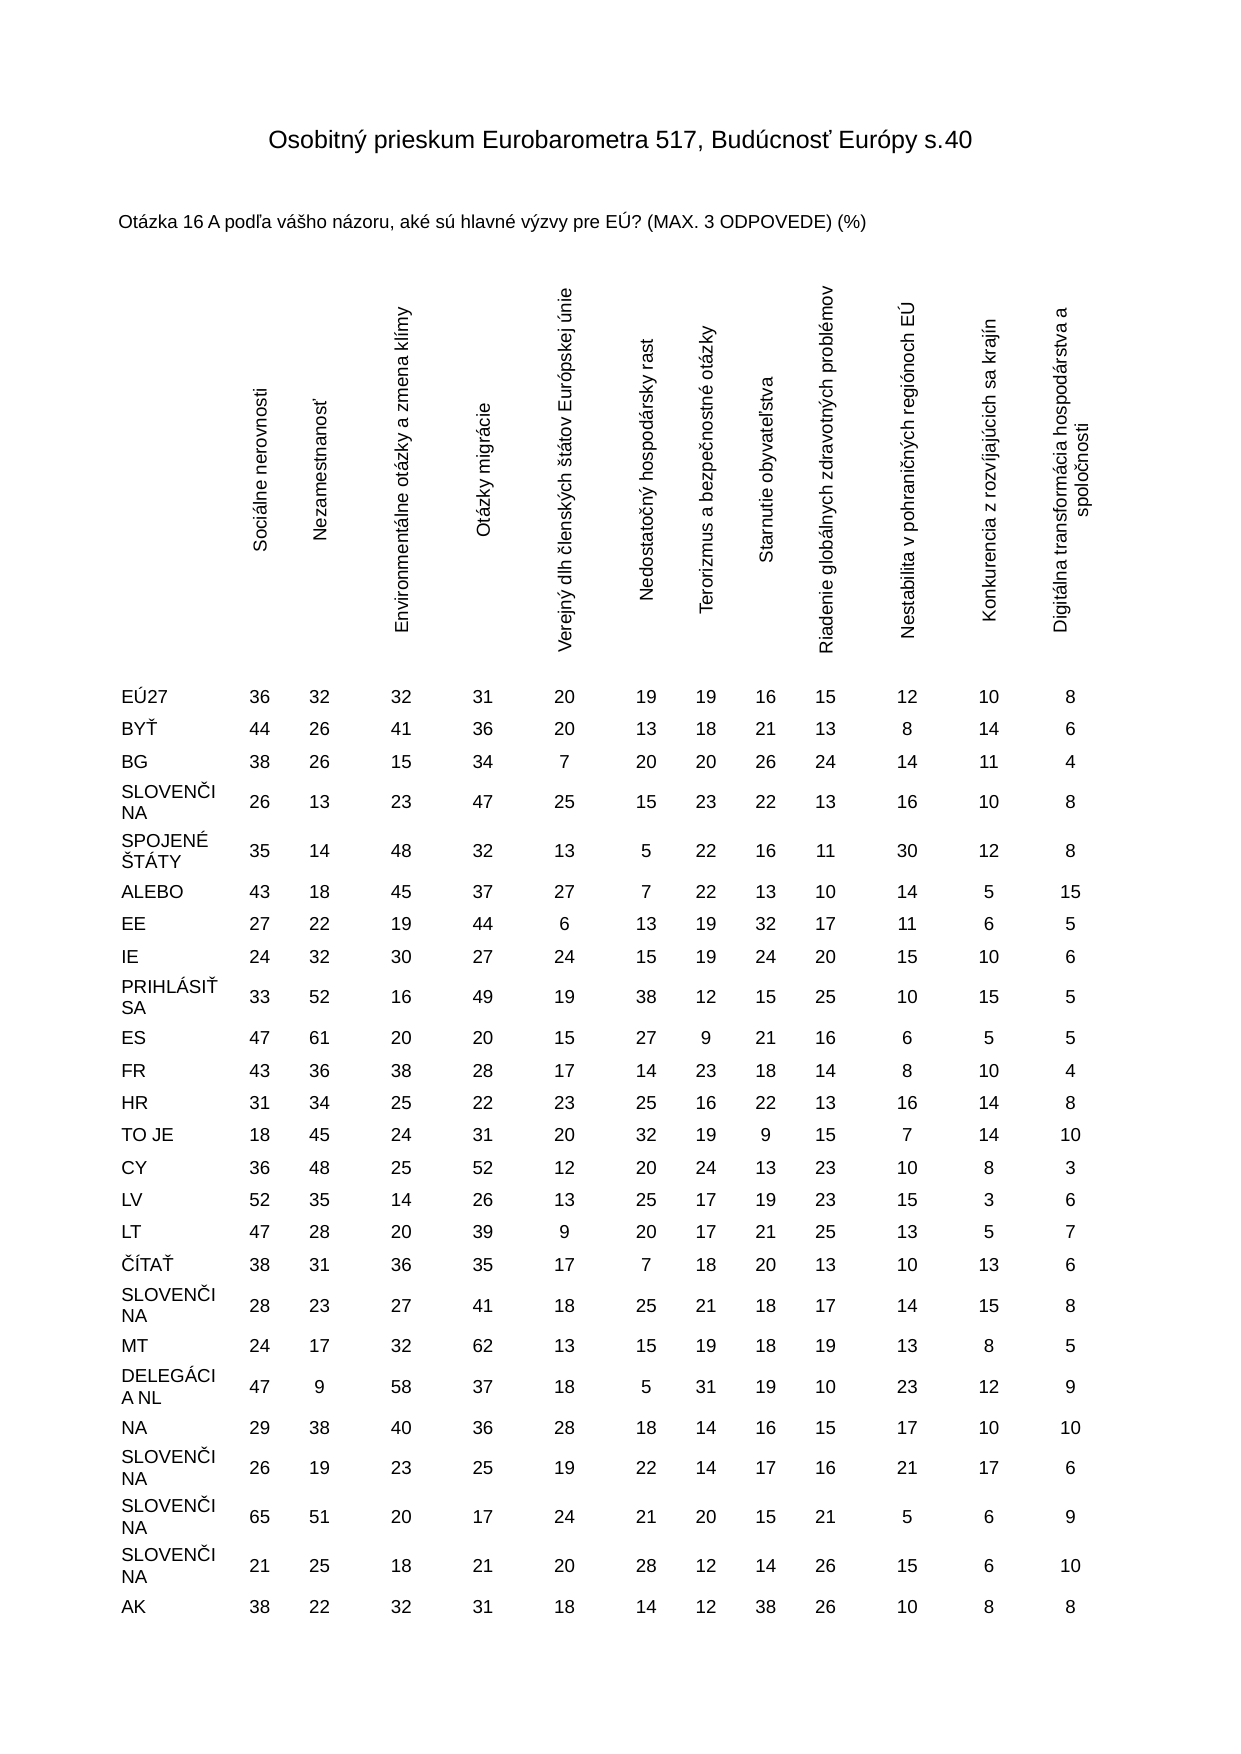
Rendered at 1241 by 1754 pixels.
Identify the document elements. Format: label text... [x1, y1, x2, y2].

table_cell 13 [795, 1086, 855, 1119]
table_cell 16 [855, 1086, 959, 1119]
table_cell 8 [1019, 826, 1122, 875]
table_cell 13 [513, 826, 616, 875]
table_cell 18 [616, 1411, 676, 1443]
table_cell NA [118, 1411, 229, 1443]
table_cell 32 [290, 680, 349, 713]
table_cell 6 [1019, 1184, 1122, 1216]
table_cell 17 [795, 908, 855, 940]
table_cell 13 [616, 908, 676, 940]
table_cell 20 [676, 1493, 736, 1541]
table_cell 14 [855, 745, 959, 777]
table_cell 12 [676, 1541, 736, 1590]
table_cell 19 [676, 680, 736, 713]
table_cell 52 [453, 1151, 512, 1183]
table_cell 20 [795, 940, 855, 973]
table_cell 5 [1019, 908, 1122, 940]
table_cell 36 [290, 1054, 349, 1086]
table_header Nedostatočný hospodársky rast [616, 260, 676, 680]
table_cell EÚ27 [118, 680, 229, 713]
table_cell 27 [513, 875, 616, 908]
table_cell 5 [959, 875, 1018, 908]
table_cell 6 [959, 908, 1018, 940]
table_cell 18 [513, 1281, 616, 1330]
table_cell 47 [230, 1022, 289, 1054]
table_cell 38 [230, 1248, 289, 1281]
table_cell 7 [513, 745, 616, 777]
table_cell 32 [349, 1590, 453, 1623]
table_cell 48 [290, 1151, 349, 1183]
table_cell 19 [676, 940, 736, 973]
table_cell 15 [349, 745, 453, 777]
table_cell 8 [855, 713, 959, 745]
table_cell 31 [230, 1086, 289, 1119]
table_header Riadenie globálnych zdravotných problémov [795, 260, 855, 680]
table_cell 20 [513, 680, 616, 713]
table_cell 26 [230, 778, 289, 826]
table_cell SPOJENÉ ŠTÁTY [118, 826, 229, 875]
table_cell 31 [453, 680, 512, 713]
table_cell 65 [230, 1493, 289, 1541]
table_cell 18 [676, 713, 736, 745]
table_cell 44 [230, 713, 289, 745]
table_cell 5 [959, 1022, 1018, 1054]
table_cell SLOVENČINA [118, 778, 229, 826]
table_cell 15 [1019, 875, 1122, 908]
table_cell 18 [513, 1590, 616, 1623]
table_cell 52 [230, 1184, 289, 1216]
table_cell BYŤ [118, 713, 229, 745]
table_cell 20 [616, 1216, 676, 1248]
table_cell 10 [855, 1248, 959, 1281]
table_cell 23 [676, 1054, 736, 1086]
table_cell 38 [290, 1411, 349, 1443]
table_cell 7 [616, 1248, 676, 1281]
table_cell 20 [513, 1119, 616, 1151]
table_cell 14 [290, 826, 349, 875]
table_cell 14 [959, 713, 1018, 745]
table_cell 25 [290, 1541, 349, 1590]
table_cell 25 [616, 1281, 676, 1330]
table_cell 45 [349, 875, 453, 908]
table_cell 43 [230, 875, 289, 908]
table_cell 14 [349, 1184, 453, 1216]
table_cell 16 [736, 680, 795, 713]
table_cell 10 [795, 875, 855, 908]
table_cell 15 [959, 973, 1018, 1022]
table_cell 23 [290, 1281, 349, 1330]
table_cell 12 [676, 973, 736, 1022]
table_cell 13 [959, 1248, 1018, 1281]
table_header Konkurencia z rozvíjajúcich sa krajín [959, 260, 1018, 680]
table_header Verejný dlh členských štátov Európskej únie [513, 260, 616, 680]
table_cell 12 [959, 1362, 1018, 1411]
table_cell 23 [513, 1086, 616, 1119]
table_cell 36 [453, 1411, 512, 1443]
table_cell 12 [676, 1590, 736, 1623]
table_cell 6 [959, 1493, 1018, 1541]
table_cell 16 [855, 778, 959, 826]
table_cell 8 [1019, 1086, 1122, 1119]
table_cell 11 [855, 908, 959, 940]
table_cell 15 [855, 1184, 959, 1216]
table_cell 34 [290, 1086, 349, 1119]
table_cell LT [118, 1216, 229, 1248]
table_cell 17 [736, 1444, 795, 1492]
table_cell 16 [736, 1411, 795, 1443]
table_cell 24 [513, 1493, 616, 1541]
table_cell 15 [795, 680, 855, 713]
table_cell 20 [349, 1022, 453, 1054]
table_cell 36 [230, 1151, 289, 1183]
table_cell 26 [290, 745, 349, 777]
table_cell 40 [349, 1411, 453, 1443]
table_cell 19 [513, 1444, 616, 1492]
table_cell 22 [290, 908, 349, 940]
table_cell 5 [616, 826, 676, 875]
table_cell 20 [513, 1541, 616, 1590]
table_header Terorizmus a bezpečnostné otázky [676, 260, 736, 680]
table_cell 21 [736, 1216, 795, 1248]
table_cell 16 [795, 1444, 855, 1492]
table_cell 6 [959, 1541, 1018, 1590]
table_cell 39 [453, 1216, 512, 1248]
table_cell FR [118, 1054, 229, 1086]
table_cell 14 [855, 1281, 959, 1330]
table_cell 26 [290, 713, 349, 745]
table_cell 28 [453, 1054, 512, 1086]
table_cell 36 [349, 1248, 453, 1281]
table_cell 6 [1019, 1248, 1122, 1281]
table_cell 19 [290, 1444, 349, 1492]
table_cell 17 [855, 1411, 959, 1443]
table_cell 25 [795, 973, 855, 1022]
table_cell 12 [959, 826, 1018, 875]
table_cell 37 [453, 1362, 512, 1411]
table_cell 15 [616, 940, 676, 973]
table_cell 30 [855, 826, 959, 875]
table_cell CY [118, 1151, 229, 1183]
table_cell 6 [1019, 940, 1122, 973]
table_cell 6 [1019, 1444, 1122, 1492]
table_cell 25 [616, 1086, 676, 1119]
table_cell 24 [513, 940, 616, 973]
table_cell 5 [1019, 1022, 1122, 1054]
table_cell 23 [349, 1444, 453, 1492]
table_cell 31 [676, 1362, 736, 1411]
table_header Sociálne nerovnosti [230, 260, 289, 680]
table_cell 7 [1019, 1216, 1122, 1248]
table_cell 43 [230, 1054, 289, 1086]
table_cell 22 [676, 826, 736, 875]
table_cell 24 [736, 940, 795, 973]
table_cell 19 [795, 1330, 855, 1362]
table_cell PRIHLÁSIŤ SA [118, 973, 229, 1022]
table_cell 23 [855, 1362, 959, 1411]
table_cell 19 [676, 1330, 736, 1362]
table_header Nestabilita v pohraničných regiónoch EÚ [855, 260, 959, 680]
table_cell 5 [616, 1362, 676, 1411]
table_cell 35 [453, 1248, 512, 1281]
table_cell 28 [230, 1281, 289, 1330]
table_cell HR [118, 1086, 229, 1119]
text Otázka 16 A podľa vášho názoru, aké sú hlavné výzvy pre EÚ? (MAX. 3 ODPOVEDE) (%) [118, 211, 1122, 232]
table_cell 15 [616, 778, 676, 826]
table_cell 11 [959, 745, 1018, 777]
table_cell 26 [453, 1184, 512, 1216]
table_cell 10 [959, 680, 1018, 713]
table_cell 22 [616, 1444, 676, 1492]
table_cell 15 [736, 973, 795, 1022]
table_cell 9 [1019, 1362, 1122, 1411]
table_cell 38 [616, 973, 676, 1022]
table_cell 33 [230, 973, 289, 1022]
table_cell BG [118, 745, 229, 777]
table_cell 28 [616, 1541, 676, 1590]
table_cell 28 [290, 1216, 349, 1248]
table_cell 32 [616, 1119, 676, 1151]
table_cell 14 [795, 1054, 855, 1086]
table_cell 20 [349, 1493, 453, 1541]
table_cell 5 [959, 1216, 1018, 1248]
table_cell 47 [453, 778, 512, 826]
table_cell 13 [795, 778, 855, 826]
table_cell 16 [676, 1086, 736, 1119]
table_cell 37 [453, 875, 512, 908]
table_cell 22 [453, 1086, 512, 1119]
table_cell 22 [290, 1590, 349, 1623]
table_cell 13 [855, 1330, 959, 1362]
table_header Environmentálne otázky a zmena klímy [349, 260, 453, 680]
table_cell 15 [795, 1411, 855, 1443]
table_cell 18 [290, 875, 349, 908]
table_cell 10 [855, 1151, 959, 1183]
table_cell 36 [230, 680, 289, 713]
table_cell 9 [676, 1022, 736, 1054]
table_cell SLOVENČINA [118, 1541, 229, 1590]
table_cell 30 [349, 940, 453, 973]
table_cell 18 [230, 1119, 289, 1151]
table_cell 9 [736, 1119, 795, 1151]
table_cell 9 [1019, 1493, 1122, 1541]
table_cell 31 [453, 1590, 512, 1623]
table_cell 18 [513, 1362, 616, 1411]
table_cell ALEBO [118, 875, 229, 908]
table_cell 21 [676, 1281, 736, 1330]
table_cell 26 [736, 745, 795, 777]
table_cell 9 [513, 1216, 616, 1248]
table_header Digitálna transformácia hospodárstva a spoločnosti [1019, 260, 1122, 680]
table_cell IE [118, 940, 229, 973]
table_cell 8 [959, 1151, 1018, 1183]
table_cell 18 [676, 1248, 736, 1281]
table_cell 31 [453, 1119, 512, 1151]
table_cell 14 [959, 1086, 1018, 1119]
table_cell 36 [453, 713, 512, 745]
table_cell 12 [513, 1151, 616, 1183]
table_cell 17 [453, 1493, 512, 1541]
table_cell 14 [616, 1590, 676, 1623]
table_cell 18 [736, 1054, 795, 1086]
table_cell 27 [230, 908, 289, 940]
table_cell 13 [513, 1184, 616, 1216]
table_cell 31 [290, 1248, 349, 1281]
table_cell 24 [230, 940, 289, 973]
table_cell 29 [230, 1411, 289, 1443]
table_cell 7 [855, 1119, 959, 1151]
table_cell 32 [349, 680, 453, 713]
table_cell DELEGÁCIA NL [118, 1362, 229, 1411]
table_cell ČÍTAŤ [118, 1248, 229, 1281]
table_cell 19 [676, 1119, 736, 1151]
table_cell 14 [736, 1541, 795, 1590]
table_cell 20 [676, 745, 736, 777]
table_cell 19 [736, 1362, 795, 1411]
table_cell 8 [1019, 778, 1122, 826]
table_cell 8 [1019, 1590, 1122, 1623]
table_cell 19 [676, 908, 736, 940]
table_cell 20 [513, 713, 616, 745]
table_cell 8 [1019, 1281, 1122, 1330]
table_cell 24 [676, 1151, 736, 1183]
table_cell 32 [736, 908, 795, 940]
table_cell 16 [349, 973, 453, 1022]
table_cell ES [118, 1022, 229, 1054]
table_cell 15 [616, 1330, 676, 1362]
table_cell 35 [290, 1184, 349, 1216]
table_cell 15 [513, 1022, 616, 1054]
table_cell 23 [676, 778, 736, 826]
table_cell 18 [736, 1330, 795, 1362]
table_cell 19 [513, 973, 616, 1022]
table_cell 15 [855, 1541, 959, 1590]
table_cell 27 [349, 1281, 453, 1330]
table_cell 4 [1019, 745, 1122, 777]
table_cell SLOVENČINA [118, 1444, 229, 1492]
table_cell 3 [959, 1184, 1018, 1216]
table_cell 10 [959, 1054, 1018, 1086]
table_cell 13 [290, 778, 349, 826]
table_cell 10 [959, 1411, 1018, 1443]
table_cell 25 [513, 778, 616, 826]
table_cell 14 [676, 1444, 736, 1492]
table_cell 8 [855, 1054, 959, 1086]
table_cell 10 [959, 940, 1018, 973]
table_cell 45 [290, 1119, 349, 1151]
table_cell 23 [795, 1151, 855, 1183]
table_cell 6 [855, 1022, 959, 1054]
table_cell 38 [230, 745, 289, 777]
table_cell AK [118, 1590, 229, 1623]
table_cell 17 [513, 1248, 616, 1281]
table_cell 32 [453, 826, 512, 875]
table_cell 41 [349, 713, 453, 745]
table_cell 17 [676, 1184, 736, 1216]
table_cell 16 [795, 1022, 855, 1054]
table_cell 13 [736, 875, 795, 908]
table_cell 17 [795, 1281, 855, 1330]
table_cell 49 [453, 973, 512, 1022]
table_cell 10 [795, 1362, 855, 1411]
table_cell 26 [795, 1590, 855, 1623]
table_cell 13 [513, 1330, 616, 1362]
table_cell 34 [453, 745, 512, 777]
table_cell 18 [736, 1281, 795, 1330]
table_cell 13 [795, 1248, 855, 1281]
table_cell 10 [1019, 1119, 1122, 1151]
table_cell 58 [349, 1362, 453, 1411]
table_cell 52 [290, 973, 349, 1022]
table_cell 24 [795, 745, 855, 777]
table_cell 21 [795, 1493, 855, 1541]
table_cell 13 [795, 713, 855, 745]
table_cell 41 [453, 1281, 512, 1330]
table_cell 25 [453, 1444, 512, 1492]
table_cell 5 [1019, 1330, 1122, 1362]
table_cell 13 [855, 1216, 959, 1248]
table_cell 6 [1019, 713, 1122, 745]
table_cell 14 [959, 1119, 1018, 1151]
table_cell 5 [855, 1493, 959, 1541]
table_cell 32 [290, 940, 349, 973]
table_cell 15 [736, 1493, 795, 1541]
table_cell MT [118, 1330, 229, 1362]
table_cell 19 [616, 680, 676, 713]
table_cell 44 [453, 908, 512, 940]
table_cell 38 [736, 1590, 795, 1623]
table_cell EE [118, 908, 229, 940]
table_cell 8 [959, 1590, 1018, 1623]
table_header Starnutie obyvateľstva [736, 260, 795, 680]
table_cell 17 [513, 1054, 616, 1086]
table_cell 21 [855, 1444, 959, 1492]
table_cell 22 [736, 778, 795, 826]
table_cell 10 [1019, 1411, 1122, 1443]
table_cell 18 [349, 1541, 453, 1590]
table_cell 38 [230, 1590, 289, 1623]
table_cell 22 [676, 875, 736, 908]
table_cell 13 [736, 1151, 795, 1183]
table_cell 10 [1019, 1541, 1122, 1590]
table_cell 20 [616, 745, 676, 777]
table_cell 28 [513, 1411, 616, 1443]
table_cell 21 [736, 713, 795, 745]
table_cell SLOVENČINA [118, 1281, 229, 1330]
table_cell 32 [349, 1330, 453, 1362]
table_cell 26 [230, 1444, 289, 1492]
table_cell 38 [349, 1054, 453, 1086]
table_cell 8 [1019, 680, 1122, 713]
table_cell 14 [616, 1054, 676, 1086]
table_cell 27 [616, 1022, 676, 1054]
table_cell 15 [959, 1281, 1018, 1330]
table_cell 15 [855, 940, 959, 973]
table_cell 7 [616, 875, 676, 908]
table_cell 21 [616, 1493, 676, 1541]
table_cell 15 [795, 1119, 855, 1151]
table_cell 23 [349, 778, 453, 826]
table_cell 24 [349, 1119, 453, 1151]
table_cell 20 [736, 1248, 795, 1281]
table_cell 14 [855, 875, 959, 908]
table_cell 25 [616, 1184, 676, 1216]
table_cell 10 [855, 973, 959, 1022]
table_cell 51 [290, 1493, 349, 1541]
table_cell 17 [290, 1330, 349, 1362]
table_cell 25 [349, 1151, 453, 1183]
table_cell SLOVENČINA [118, 1493, 229, 1541]
table_cell 8 [959, 1330, 1018, 1362]
table_cell 17 [959, 1444, 1018, 1492]
table_cell 47 [230, 1362, 289, 1411]
table_cell 9 [290, 1362, 349, 1411]
table_cell 20 [453, 1022, 512, 1054]
table_cell 12 [855, 680, 959, 713]
table_cell 3 [1019, 1151, 1122, 1183]
table_header [118, 260, 229, 680]
table_cell 47 [230, 1216, 289, 1248]
table_cell 48 [349, 826, 453, 875]
table_cell 10 [855, 1590, 959, 1623]
table_cell 21 [736, 1022, 795, 1054]
table_cell 26 [795, 1541, 855, 1590]
table_cell 20 [349, 1216, 453, 1248]
table_cell 20 [616, 1151, 676, 1183]
table_cell 22 [736, 1086, 795, 1119]
table_cell 14 [676, 1411, 736, 1443]
table_cell 23 [795, 1184, 855, 1216]
table_cell 27 [453, 940, 512, 973]
table_cell 19 [349, 908, 453, 940]
table_cell LV [118, 1184, 229, 1216]
table_cell 61 [290, 1022, 349, 1054]
table_cell 21 [453, 1541, 512, 1590]
table_cell 62 [453, 1330, 512, 1362]
table_cell 19 [736, 1184, 795, 1216]
table_header Nezamestnanosť [290, 260, 349, 680]
table_cell 10 [959, 778, 1018, 826]
table_cell 5 [1019, 973, 1122, 1022]
table_cell 24 [230, 1330, 289, 1362]
table_cell 4 [1019, 1054, 1122, 1086]
table_cell TO JE [118, 1119, 229, 1151]
table_cell 21 [230, 1541, 289, 1590]
table_cell 35 [230, 826, 289, 875]
table_cell 25 [795, 1216, 855, 1248]
table_cell 13 [616, 713, 676, 745]
table_cell 11 [795, 826, 855, 875]
table_cell 16 [736, 826, 795, 875]
table_cell 17 [676, 1216, 736, 1248]
table_cell 25 [349, 1086, 453, 1119]
table_cell 6 [513, 908, 616, 940]
table_header Otázky migrácie [453, 260, 512, 680]
